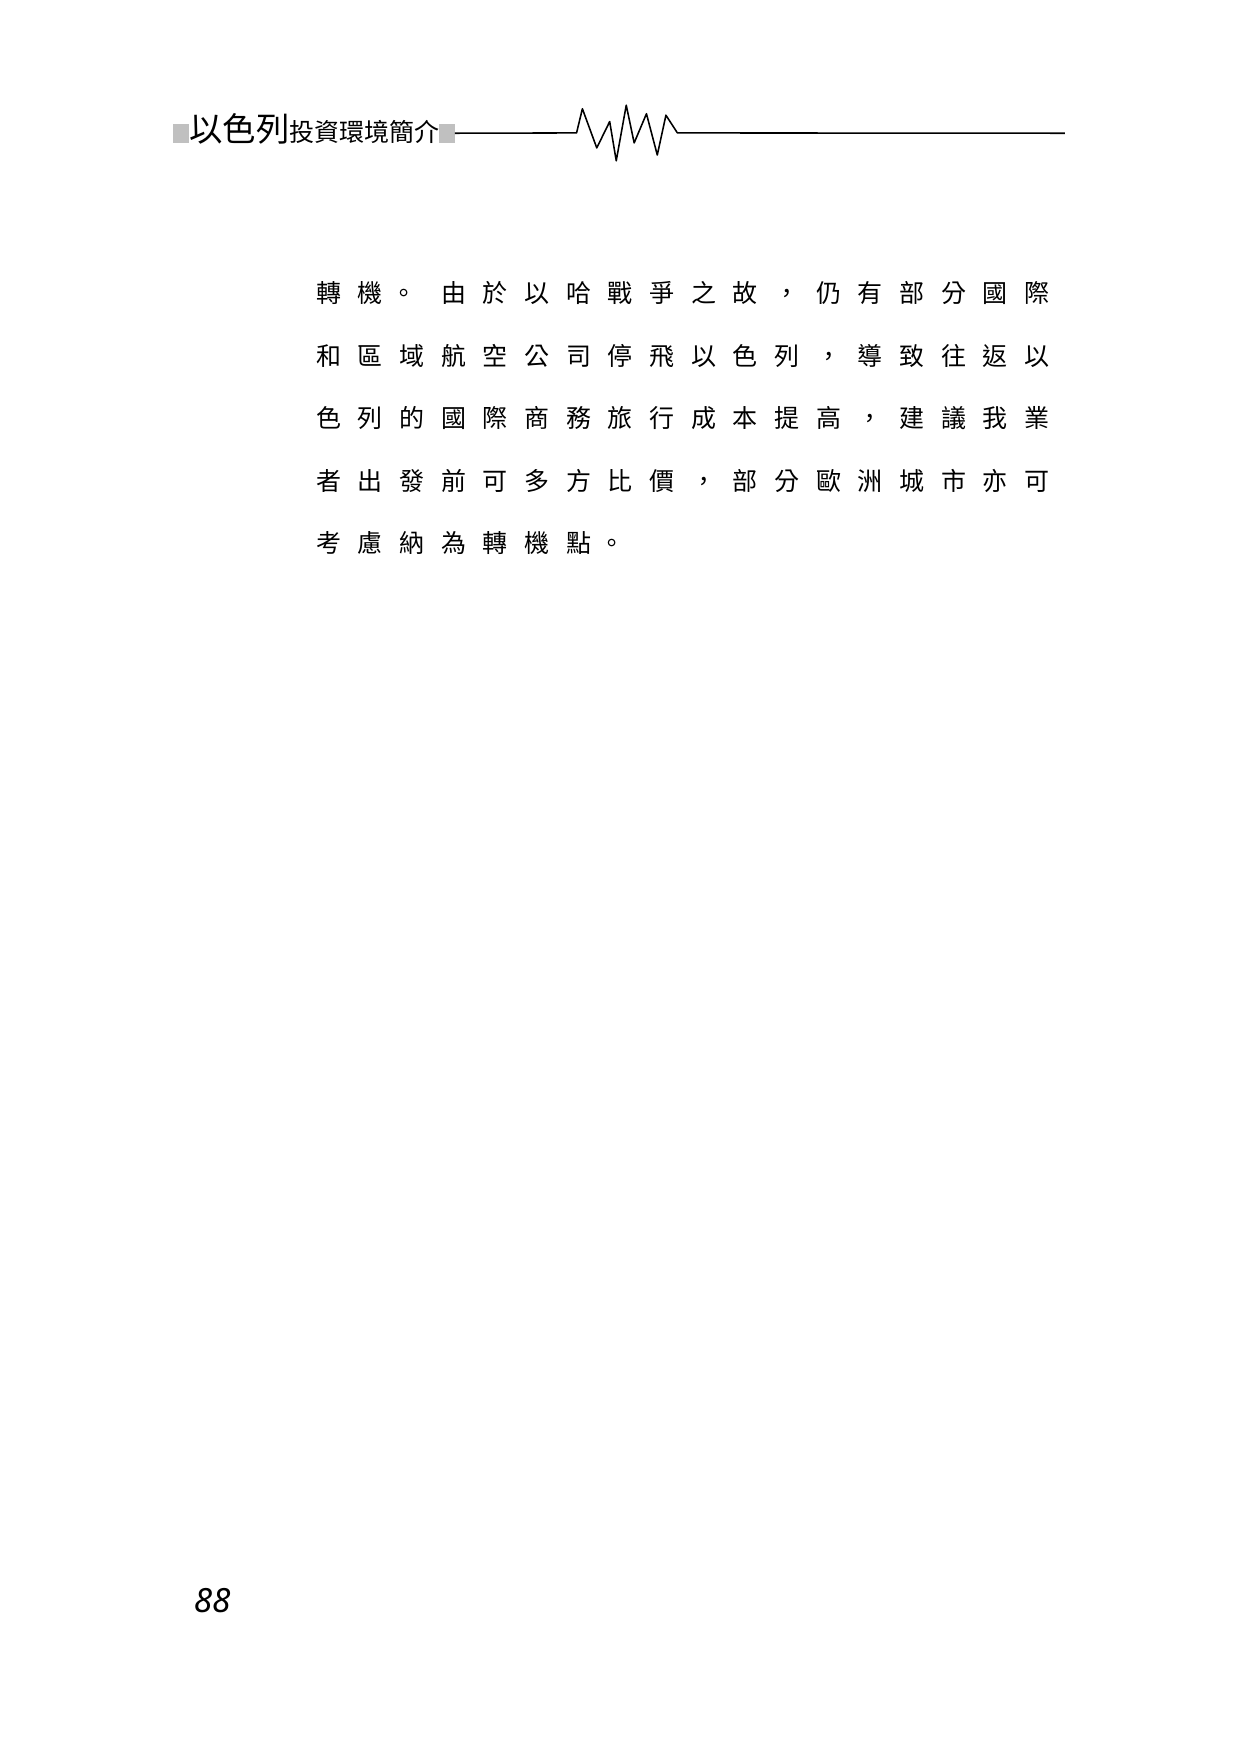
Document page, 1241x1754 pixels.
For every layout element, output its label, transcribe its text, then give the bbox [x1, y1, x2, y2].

text 轉機。由於以哈戰爭之故，仍有部分國際和區域航空公司停飛以色列，導致往返以色列的國際商務旅行成本提高，建議我業者出發前可多方比價，部分歐洲城市亦可考慮納為轉機點。 [281, 250, 1058, 563]
